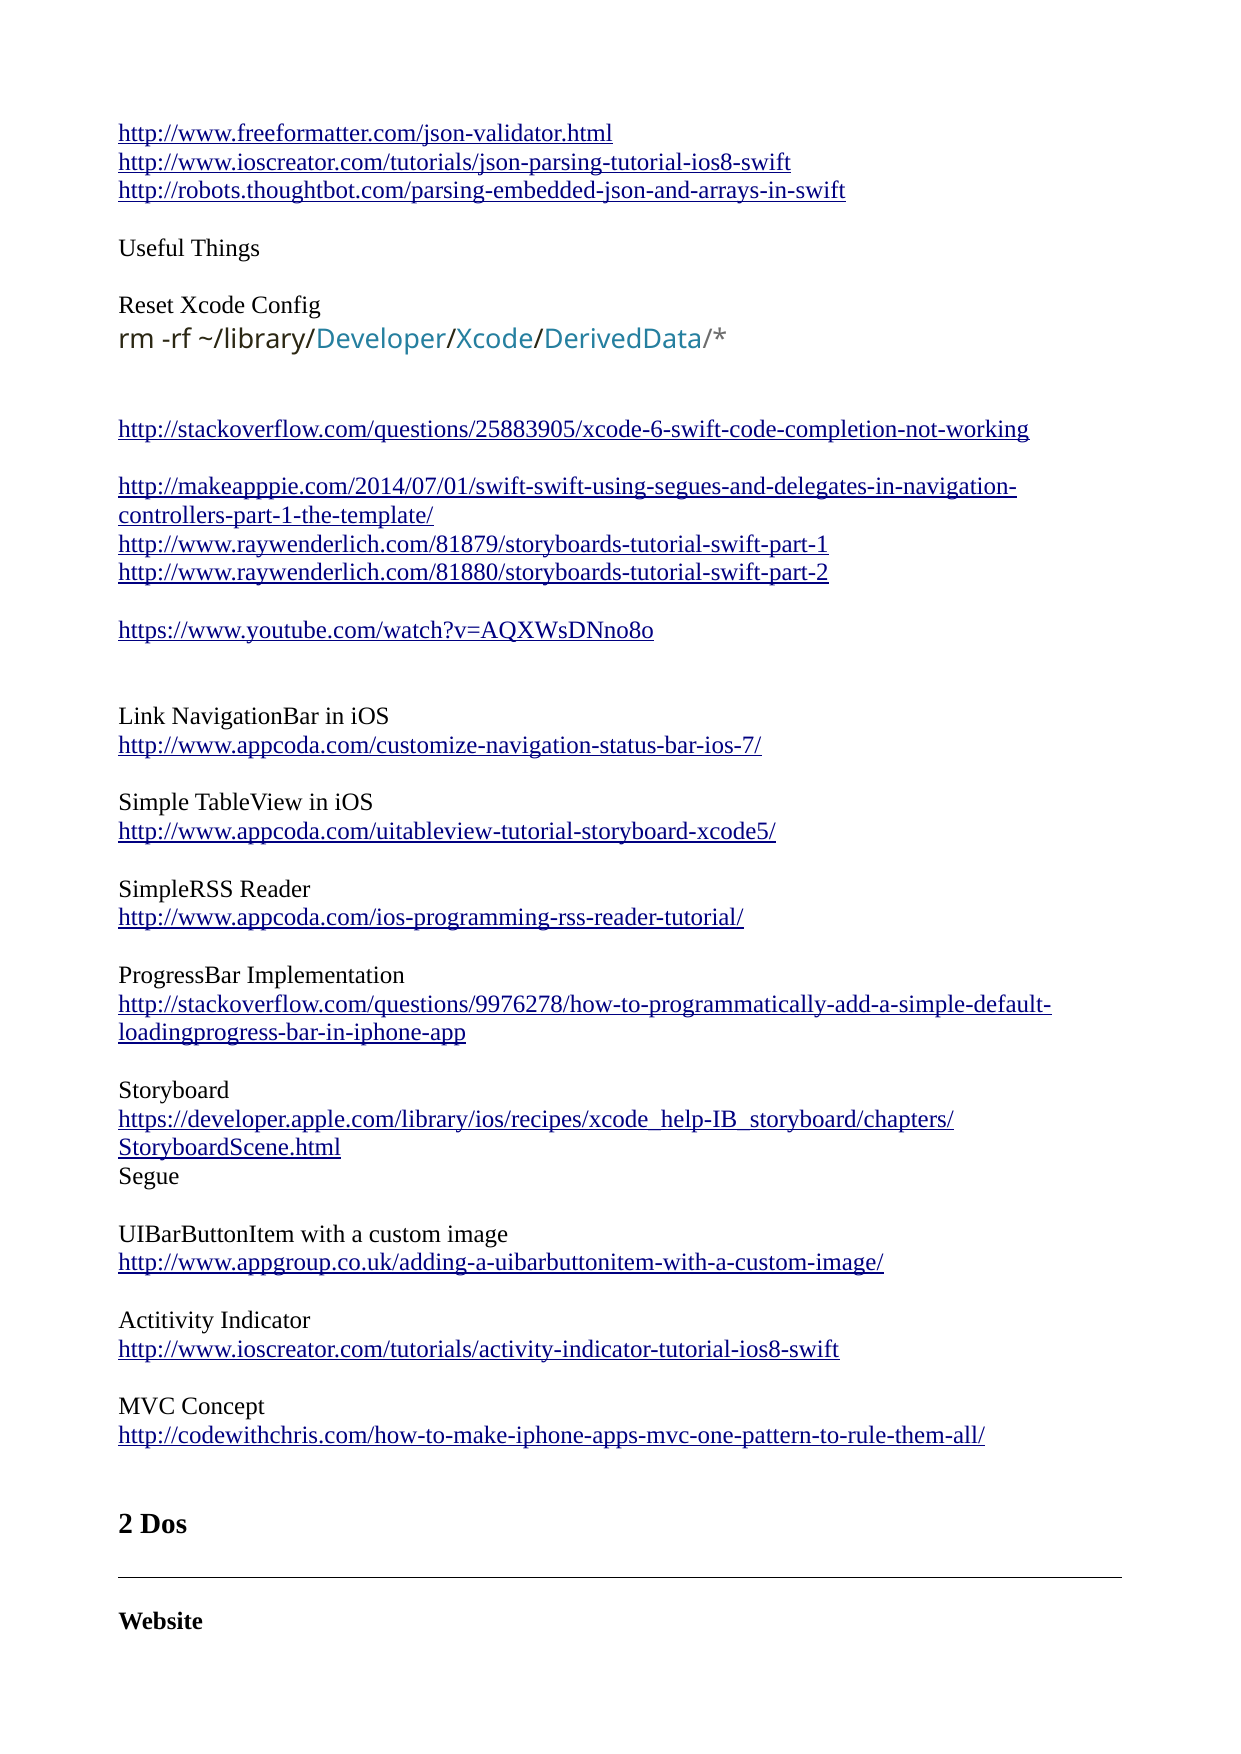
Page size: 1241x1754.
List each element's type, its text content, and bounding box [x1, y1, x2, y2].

text http://makeapppie.com/2014/07/01/swift-swift-using-segues-and-delegates-in-navigation-controllers-part-1-the-template/ [118, 471, 1122, 529]
text Segue [118, 1161, 1122, 1190]
text http://www.appgroup.co.uk/adding-a-uibarbuttonitem-with-a-custom-image/ [118, 1247, 1122, 1276]
text ProgressBar Implementation [118, 960, 1122, 989]
text Website [118, 1606, 1122, 1635]
text http://stackoverflow.com/questions/25883905/xcode-6-swift-code-completion-not-working [118, 414, 1122, 442]
text http://codewithchris.com/how-to-make-iphone-apps-mvc-one-pattern-to-rule-them-all/ [118, 1420, 1122, 1449]
text http://www.freeformatter.com/json-validator.html [118, 118, 1122, 147]
text 2 Dos [118, 1506, 1122, 1540]
text Useful Things [118, 233, 1122, 262]
text http://www.appcoda.com/ios-programming-rss-reader-tutorial/ [118, 902, 1122, 931]
text SimpleRSS Reader [118, 874, 1122, 902]
text https://developer.apple.com/library/ios/recipes/xcode_help-IB_storyboard/chapters/StoryboardScene.html [118, 1104, 1122, 1161]
text http://stackoverflow.com/questions/9976278/how-to-programmatically-add-a-simple-default-loadingprogress-bar-in-iphone-app [118, 989, 1122, 1046]
text http://www.raywenderlich.com/81879/storyboards-tutorial-swift-part-1 [118, 529, 1122, 557]
text UIBarButtonItem with a custom image [118, 1219, 1122, 1247]
text http://www.ioscreator.com/tutorials/json-parsing-tutorial-ios8-swift [118, 147, 1122, 176]
text https://www.youtube.com/watch?v=AQXWsDNno8o [118, 615, 1122, 644]
text Actitivity Indicator [118, 1305, 1122, 1334]
text http://www.appcoda.com/uitableview-tutorial-storyboard-xcode5/ [118, 816, 1122, 845]
text MVC Concept [118, 1391, 1122, 1420]
text rm -rf ~/library/Developer/Xcode/DerivedData/* [118, 319, 1122, 356]
text Reset Xcode Config [118, 262, 1122, 319]
text http://www.appcoda.com/customize-navigation-status-bar-ios-7/ [118, 730, 1122, 759]
text Storyboard [118, 1075, 1122, 1104]
text http://www.raywenderlich.com/81880/storyboards-tutorial-swift-part-2 [118, 557, 1122, 586]
text http://www.ioscreator.com/tutorials/activity-indicator-tutorial-ios8-swift [118, 1334, 1122, 1362]
text Link NavigationBar in iOS [118, 701, 1122, 730]
text Simple TableView in iOS [118, 787, 1122, 816]
text http://robots.thoughtbot.com/parsing-embedded-json-and-arrays-in-swift [118, 176, 1122, 204]
